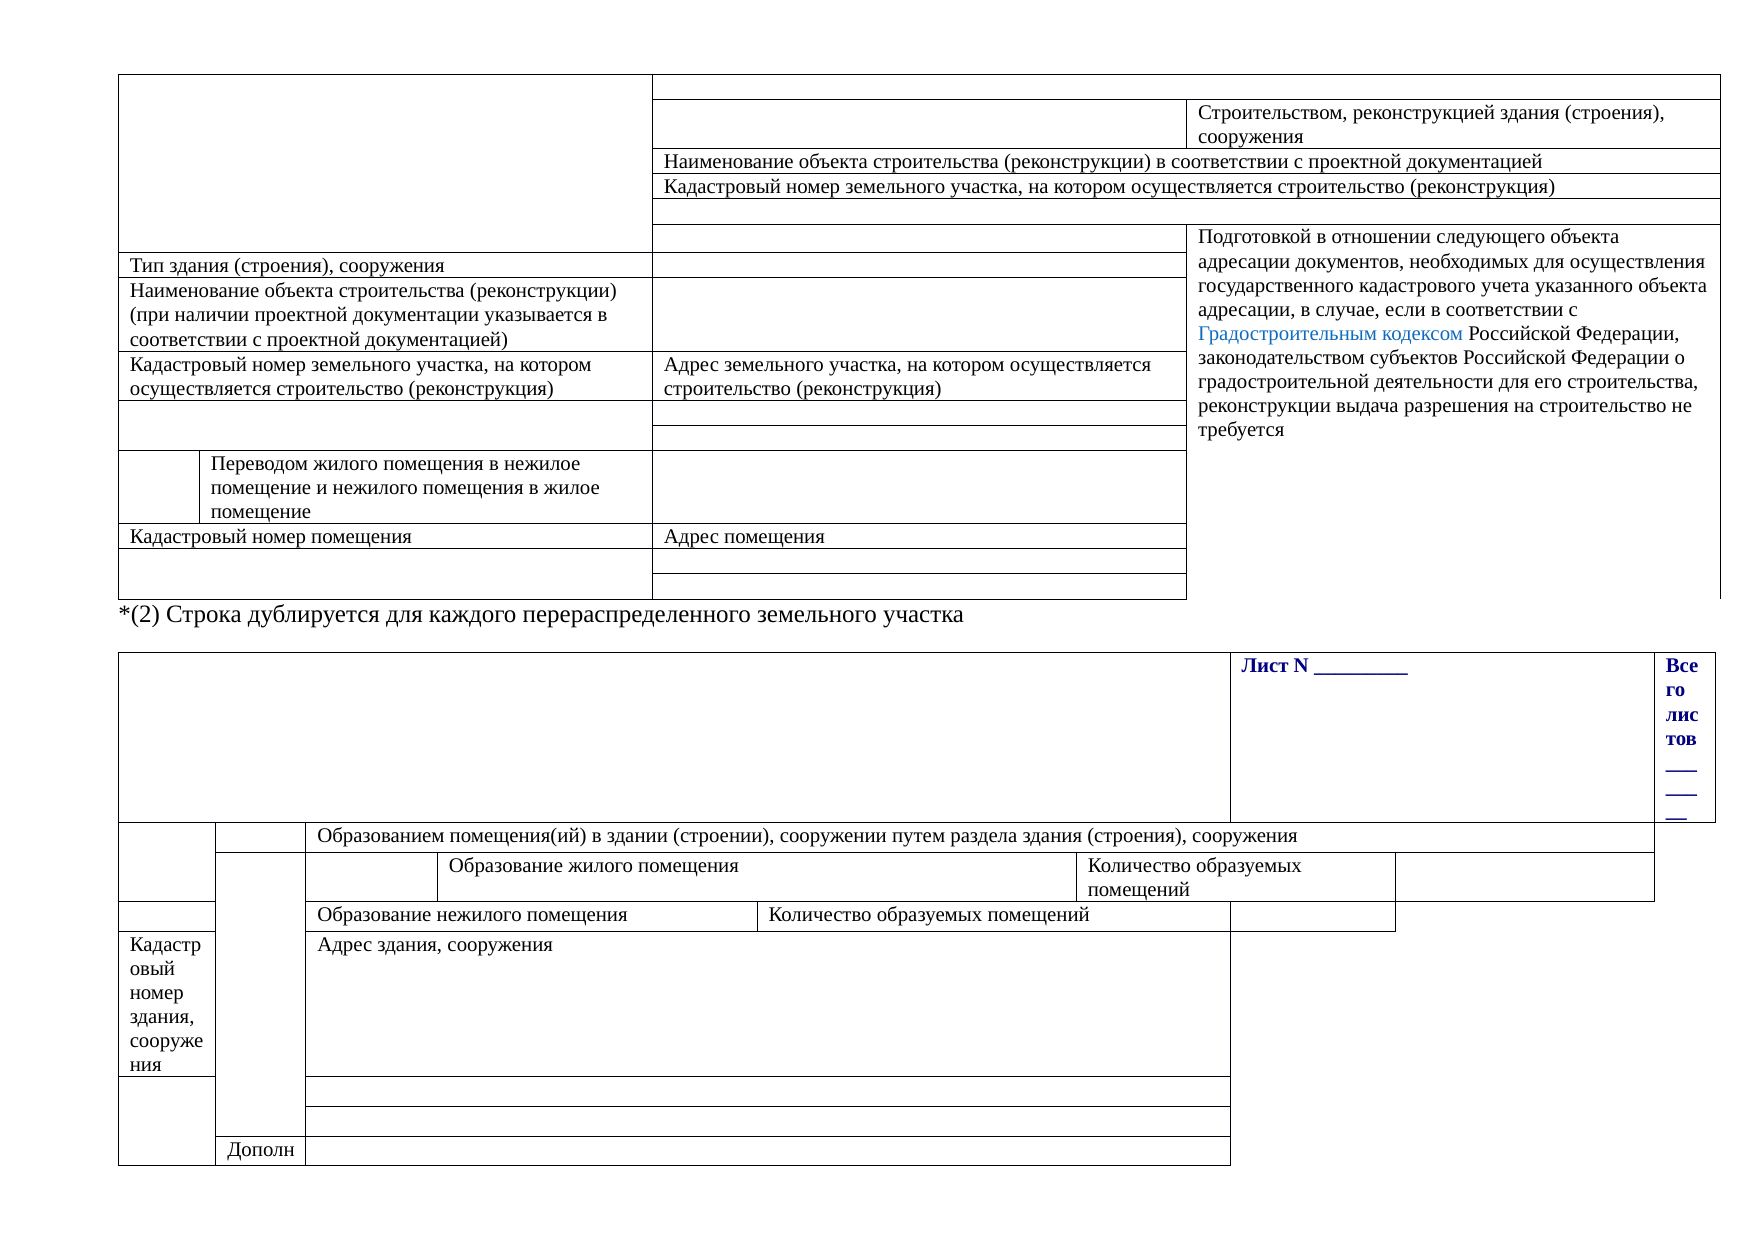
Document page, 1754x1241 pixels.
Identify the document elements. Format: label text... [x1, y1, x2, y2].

table_cell Образование нежилого помещения [306, 902, 757, 931]
table_cell [119, 401, 652, 450]
table_cell [653, 574, 1186, 598]
table_cell Образование жилого помещения [438, 853, 1076, 901]
table_cell Переводом жилого помещения в нежилое помещение и нежилого помещения в жилое помещение [200, 451, 652, 523]
table_cell [119, 1077, 215, 1165]
table_cell Подготовкой в отношении следующего объекта адресации документов, необходимых для осуществления государственного кадастрового учета указанного объекта адресации, в случае, если в соответствии с Градостроительным кодексом Российской Федерации, законодательством субъектов Российской Федерации о градостроительной деятельности для его строительства, реконструкции выдача разрешения на строительство не требуется [1187, 225, 1720, 598]
table_header Всего листов ________ [1655, 653, 1715, 822]
table_cell Количество образуемых помещений [1077, 853, 1395, 901]
table_cell Количество образуемых помещений [758, 902, 1230, 931]
table_cell Адрес здания, сооружения [306, 932, 1230, 1076]
table_cell [653, 278, 1186, 351]
table_cell [306, 853, 437, 901]
table_cell [119, 823, 215, 901]
table_cell [119, 75, 652, 252]
table_cell Кадастровый номер помещения [119, 524, 652, 548]
table_cell [1396, 853, 1654, 901]
table_cell [306, 1077, 1230, 1106]
table_cell [306, 1107, 1230, 1136]
table_cell Образованием помещения(ий) в здании (строении), сооружении путем раздела здания (строения), сооружения [306, 823, 1654, 852]
table_cell [216, 853, 305, 1136]
table_cell [216, 823, 305, 852]
table_cell [119, 451, 199, 523]
text *(2) Строка дублируется для каждого перераспределенного земельного участка [118, 599, 1695, 628]
table_cell Кадастровый номер здания, сооружения [119, 932, 215, 1076]
table_cell Адрес помещения [653, 524, 1186, 548]
table_cell [653, 225, 1186, 252]
table_cell [653, 100, 1186, 148]
table_cell Дополн [216, 1137, 305, 1165]
table_cell [653, 426, 1186, 450]
table_cell [119, 902, 215, 931]
table_cell Наименование объекта строительства (реконструкции) (при наличии проектной документации указывается в соответствии с проектной документацией) [119, 278, 652, 351]
table_cell Наименование объекта строительства (реконструкции) в соответствии с проектной документацией [653, 149, 1720, 173]
table_cell [1231, 902, 1395, 931]
table_cell [653, 199, 1720, 223]
table_cell Кадастровый номер земельного участка, на котором осуществляется строительство (реконструкция) [119, 352, 652, 400]
table_header Лист N _________ [1231, 653, 1654, 822]
table_header [119, 653, 1230, 822]
table_cell Строительством, реконструкцией здания (строения), сооружения [1187, 100, 1720, 148]
table_cell [119, 549, 652, 598]
table_cell [306, 1137, 1230, 1165]
table_cell Кадастровый номер земельного участка, на котором осуществляется строительство (реконструкция) [653, 174, 1720, 198]
table_cell Адрес земельного участка, на котором осуществляется строительство (реконструкция) [653, 352, 1186, 400]
table_cell Тип здания (строения), сооружения [119, 253, 652, 277]
table_cell [653, 401, 1186, 425]
table_cell [653, 75, 1720, 99]
table_cell [653, 549, 1186, 573]
table_cell [653, 253, 1186, 277]
